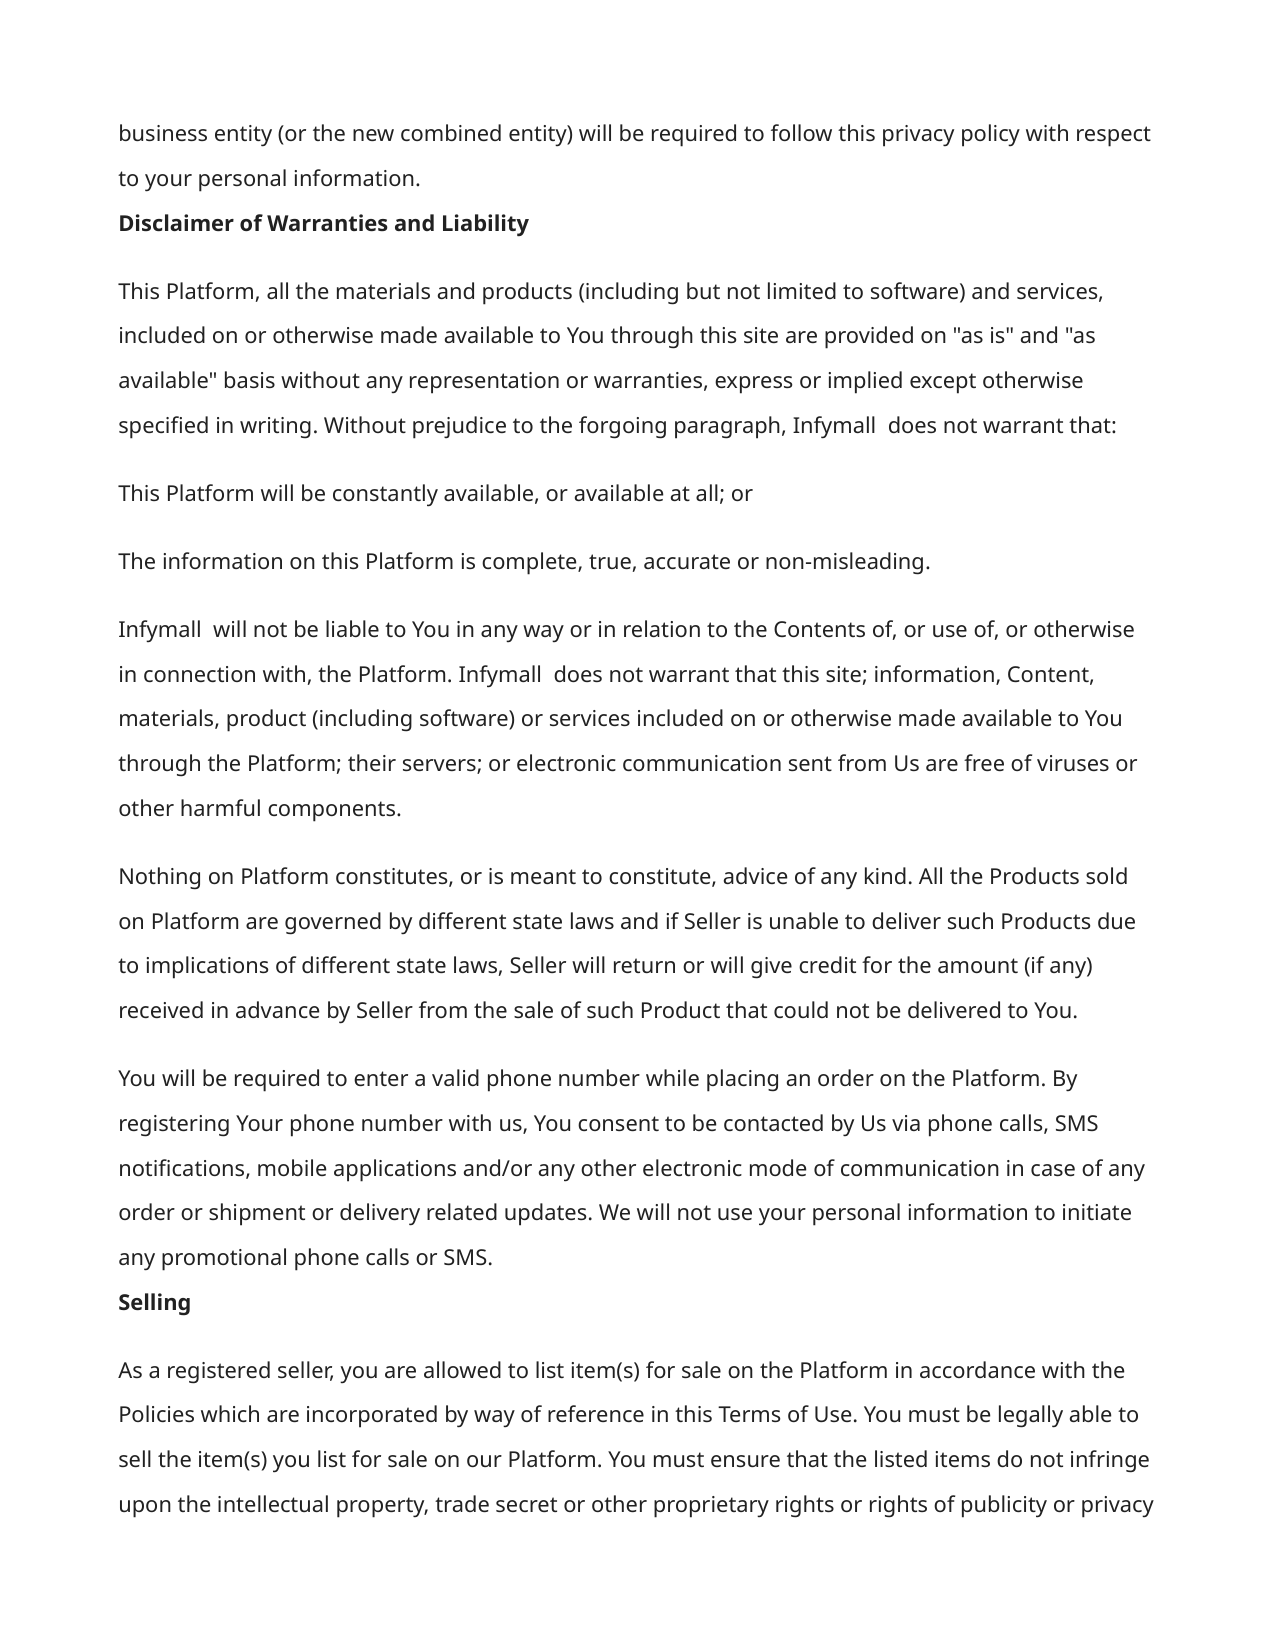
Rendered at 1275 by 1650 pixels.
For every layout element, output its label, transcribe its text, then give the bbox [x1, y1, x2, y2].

text You will be required to enter a valid phone number while placing an order on the Platform. By registering Your phone number with us, You consent to be contacted by Us via phone calls, SMS notifications, mobile applications and/or any other electronic mode of communication in case of any order or shipment or delivery related updates. We will not use your personal information to initiate any promotional phone calls or SMS. [118, 1063, 1157, 1272]
text This Platform, all the materials and products (including but not limited to software) and services, included on or otherwise made available to You through this site are provided on "as is" and "as available" basis without any representation or warranties, express or implied except otherwise specified in writing. Without prejudice to the forgoing paragraph, Infymall does not warrant that: [118, 276, 1157, 439]
text Nothing on Platform constitutes, or is meant to constitute, advice of any kind. All the Products sold on Platform are governed by different state laws and if Seller is unable to deliver such Products due to implications of different state laws, Seller will return or will give credit for the amount (if any) received in advance by Seller from the sale of such Product that could not be delivered to You. [118, 861, 1157, 1025]
text The information on this Platform is complete, true, accurate or non-misleading. [118, 546, 1157, 576]
text Disclaimer of Warranties and Liability [118, 207, 1157, 237]
text Selling [118, 1287, 1157, 1316]
text Infymall will not be liable to You in any way or in relation to the Contents of, or use of, or otherwise in connection with, the Platform. Infymall does not warrant that this site; information, Content, materials, product (including software) or services included on or otherwise made available to You through the Platform; their servers; or electronic communication sent from Us are free of viruses or other harmful components. [118, 614, 1157, 823]
text This Platform will be constantly available, or available at all; or [118, 478, 1157, 508]
text As a registered seller, you are allowed to list item(s) for sale on the Platform in accordance with the Policies which are incorporated by way of reference in this Terms of Use. You must be legally able to sell the item(s) you list for sale on our Platform. You must ensure that the listed items do not infringe upon the intellectual property, trade secret or other proprietary rights or rights of publicity or privacy [118, 1355, 1157, 1518]
text business entity (or the new combined entity) will be required to follow this privacy policy with respect to your personal information. [118, 118, 1157, 193]
